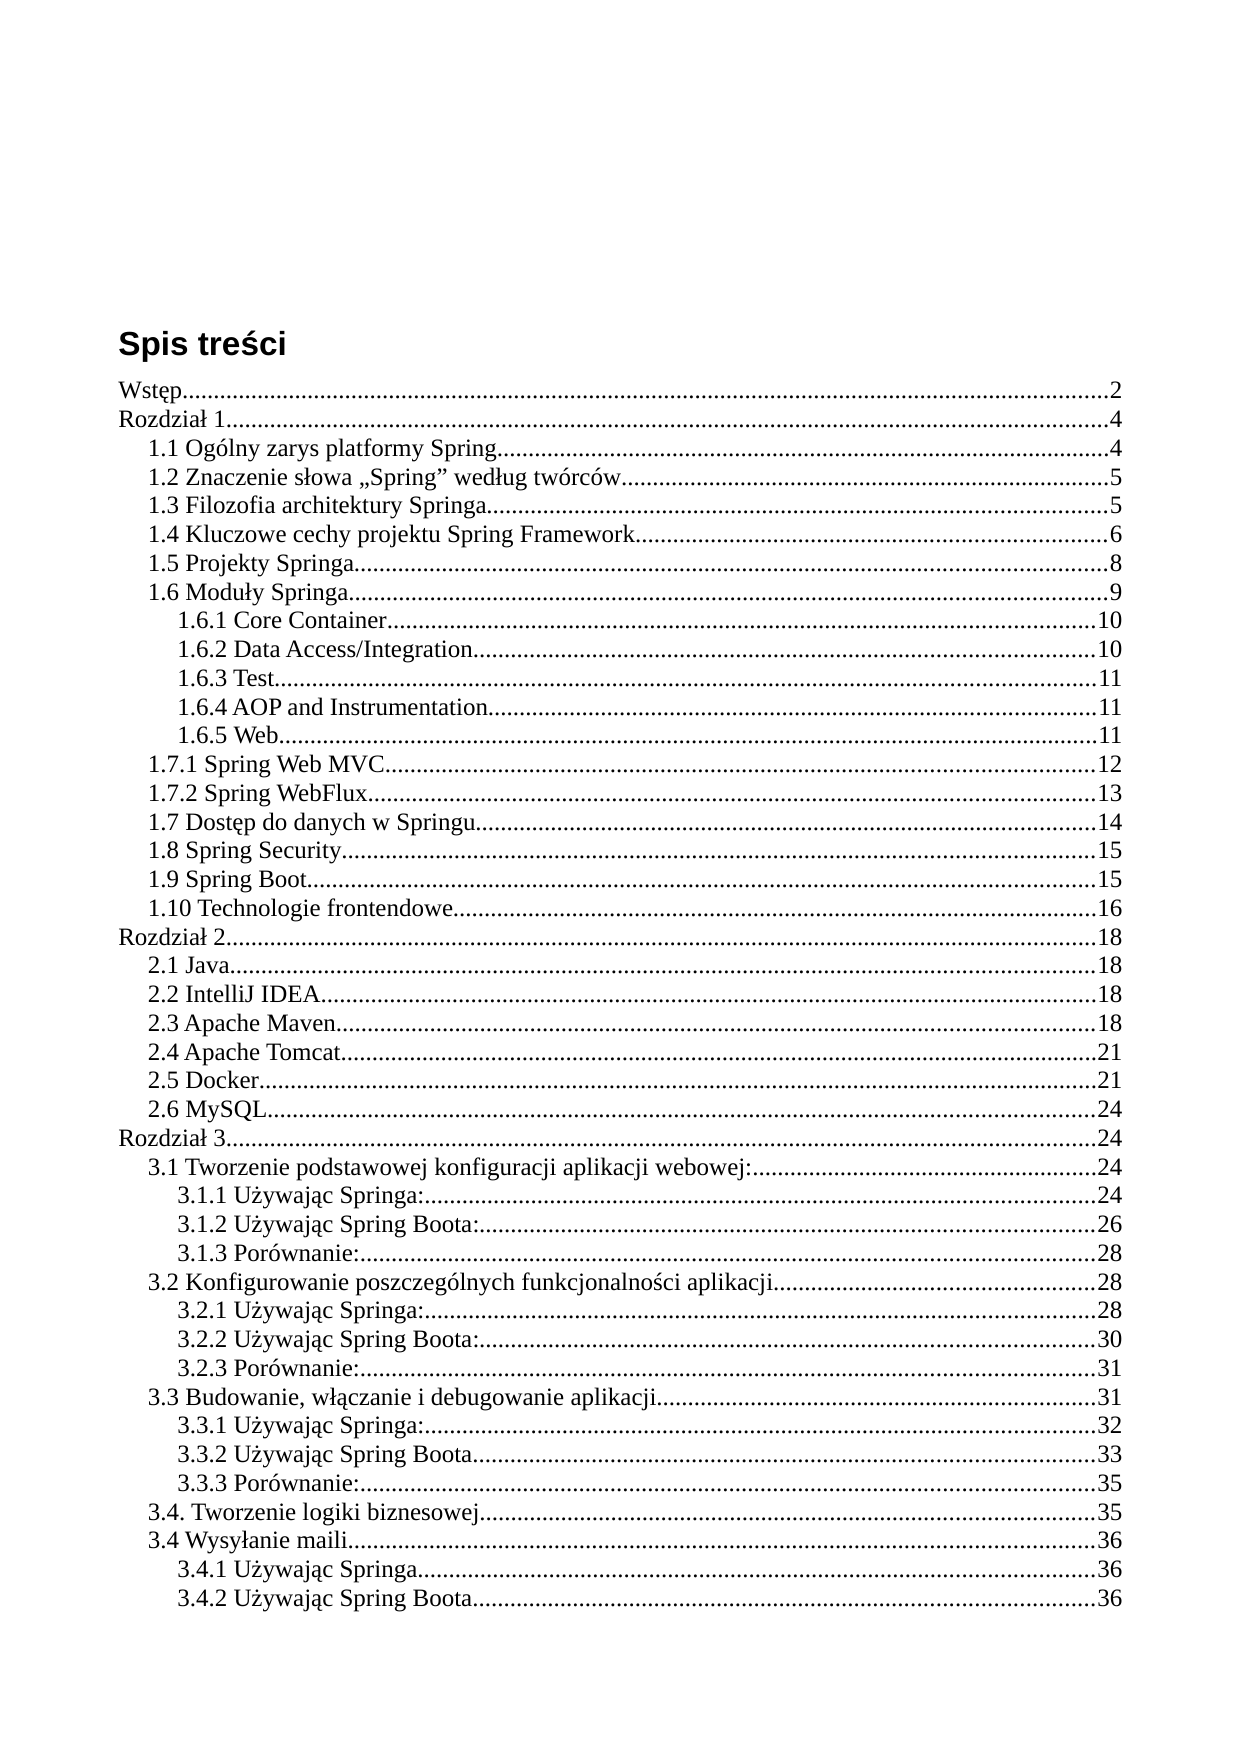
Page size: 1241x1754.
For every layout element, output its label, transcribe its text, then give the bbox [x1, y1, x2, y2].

text 1.7.1 Spring Web MVC 12 [148, 749, 1122, 778]
text 1.7.2 Spring WebFlux 13 [148, 778, 1122, 807]
text 1.7 Dostęp do danych w Springu 14 [148, 807, 1122, 835]
text 1.6.1 Core Container 10 [177, 605, 1122, 634]
text 1.1 Ogólny zarys platformy Spring 4 [148, 433, 1122, 462]
text 3.1.3 Porównanie: 28 [177, 1238, 1122, 1267]
text 3.2.3 Porównanie: 31 [177, 1353, 1122, 1382]
text Rozdział 2 18 [118, 922, 1122, 950]
text 3.4.2 Używając Spring Boota 36 [177, 1583, 1122, 1612]
text 2.5 Docker 21 [148, 1065, 1122, 1094]
text 3.3.3 Porównanie: 35 [177, 1468, 1122, 1497]
text 1.5 Projekty Springa 8 [148, 548, 1122, 577]
text 1.6.4 AOP and Instrumentation 11 [177, 692, 1122, 720]
text 2.2 IntelliJ IDEA 18 [148, 979, 1122, 1008]
text 3.2 Konfigurowanie poszczególnych funkcjonalności aplikacji 28 [148, 1267, 1122, 1295]
text 1.2 Znaczenie słowa „Spring” według twórców 5 [148, 462, 1122, 490]
text Wstęp 2 [118, 375, 1122, 404]
text 1.6.5 Web 11 [177, 720, 1122, 749]
text 3.4. Tworzenie logiki biznesowej 35 [148, 1497, 1122, 1525]
text Rozdział 3 24 [118, 1123, 1122, 1152]
text Rozdział 1 4 [118, 404, 1122, 433]
text 1.6.3 Test 11 [177, 663, 1122, 692]
text 2.1 Java 18 [148, 950, 1122, 979]
text 1.8 Spring Security 15 [148, 835, 1122, 864]
text 3.1.2 Używając Spring Boota: 26 [177, 1209, 1122, 1238]
text 2.4 Apache Tomcat 21 [148, 1037, 1122, 1065]
text 1.4 Kluczowe cechy projektu Spring Framework 6 [148, 519, 1122, 548]
text 2.6 MySQL 24 [148, 1094, 1122, 1123]
text 3.3.1 Używając Springa: 32 [177, 1410, 1122, 1439]
text 1.9 Spring Boot 15 [148, 864, 1122, 893]
text 3.2.1 Używając Springa: 28 [177, 1295, 1122, 1324]
text 3.3 Budowanie, włączanie i debugowanie aplikacji 31 [148, 1382, 1122, 1410]
text 3.1 Tworzenie podstawowej konfiguracji aplikacji webowej: 24 [148, 1152, 1122, 1180]
text 2.3 Apache Maven 18 [148, 1008, 1122, 1037]
text 1.6 Moduły Springa 9 [148, 577, 1122, 605]
text 3.4.1 Używając Springa 36 [177, 1554, 1122, 1583]
text 1.10 Technologie frontendowe 16 [148, 893, 1122, 922]
subtitle Spis treści [118, 324, 1122, 363]
text 1.6.2 Data Access/Integration 10 [177, 634, 1122, 663]
text 3.1.1 Używając Springa: 24 [177, 1180, 1122, 1209]
text 3.2.2 Używając Spring Boota: 30 [177, 1324, 1122, 1353]
text 3.3.2 Używając Spring Boota 33 [177, 1439, 1122, 1468]
text 1.3 Filozofia architektury Springa 5 [148, 490, 1122, 519]
text 3.4 Wysyłanie maili 36 [148, 1525, 1122, 1554]
